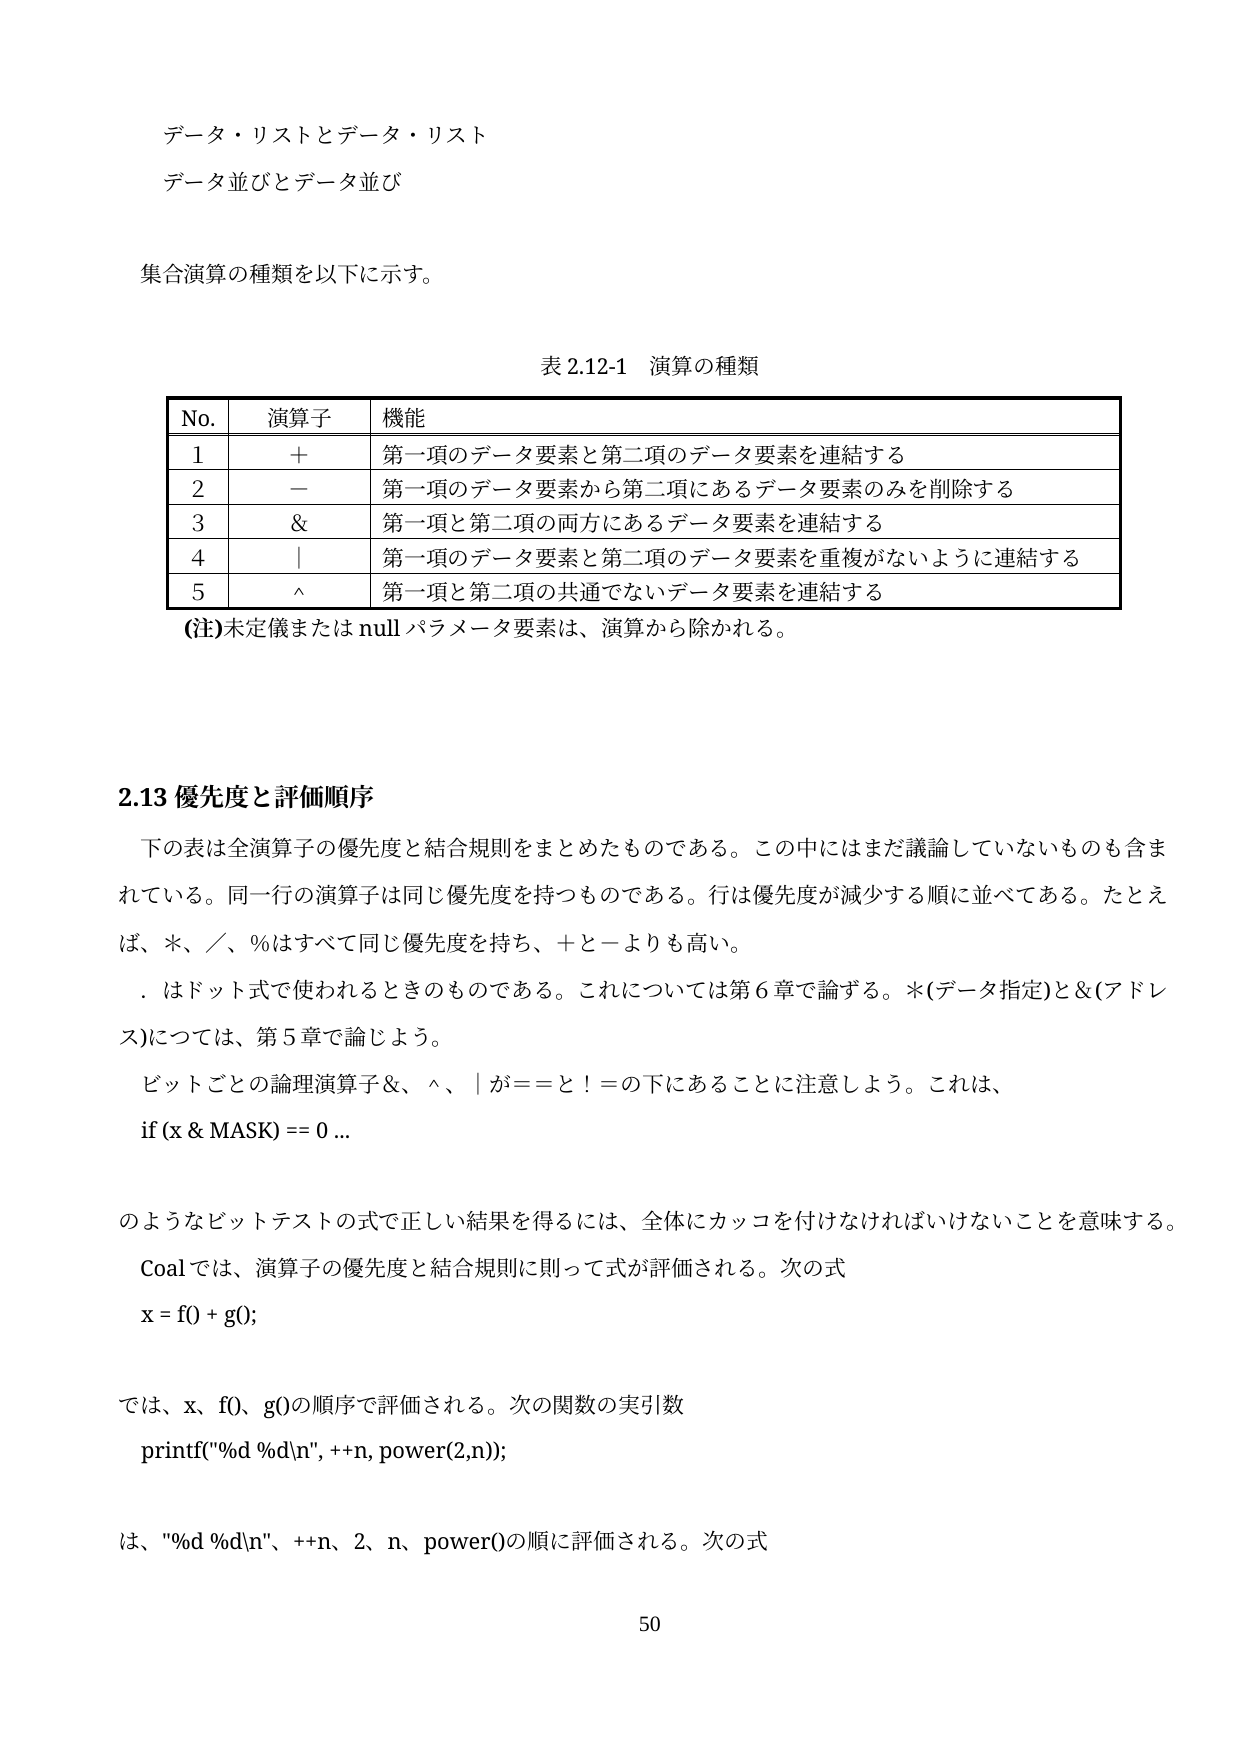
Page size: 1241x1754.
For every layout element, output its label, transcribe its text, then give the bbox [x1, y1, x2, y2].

table_header No. [169, 400, 228, 433]
text ．はドット式で使われるときのものである。これについては第６章で論ずる。＊(データ指定)と＆(アドレス)につては、第５章で論じよう。 [118, 973, 1181, 1052]
text では、x、f()、g()の順序で評価される。次の関数の実引数 [118, 1388, 1181, 1419]
table_cell － [229, 470, 370, 504]
table_cell ５ [169, 574, 228, 607]
text (注)未定儀またはnullパラメータ要素は、演算から除かれる。 [118, 610, 1181, 643]
table_cell 第一項のデータ要素と第二項のデータ要素を重複がないように連結する [371, 539, 1119, 572]
text ビットごとの論理演算子＆、＾、｜が＝＝と！＝の下にあることに注意しよう。これは、 [118, 1067, 1181, 1099]
table_cell ＋ [229, 436, 370, 469]
text データ並びとデータ並び [118, 165, 1181, 197]
text x = f() + g(); [118, 1298, 1181, 1328]
text データ・リストとデータ・リスト [118, 118, 1181, 149]
text 下の表は全演算子の優先度と結合規則をまとめたものである。この中にはまだ議論していないものも含まれている。同一行の演算子は同じ優先度を持つものである。行は優先度が減少する順に並べてある。たとえば、＊、／、％はすべて同じ優先度を持ち、＋と－よりも高い。 [118, 831, 1181, 957]
table_cell ２ [169, 470, 228, 504]
table_cell 第一項と第二項の両方にあるデータ要素を連結する [371, 505, 1119, 538]
text 集合演算の種類を以下に示す。 [118, 257, 1181, 289]
table_cell ＾ [229, 574, 370, 607]
table_cell ３ [169, 505, 228, 538]
table_cell １ [169, 436, 228, 469]
text if (x & MASK) == 0 ... [118, 1115, 1181, 1144]
table_cell ｜ [229, 539, 370, 572]
table_cell 第一項のデータ要素と第二項のデータ要素を連結する [371, 436, 1119, 469]
text printf("%d %d\n", ++n, power(2,n)); [118, 1435, 1181, 1465]
table_cell ４ [169, 539, 228, 572]
text Coalでは、演算子の優先度と結合規則に則って式が評価される。次の式 [118, 1251, 1181, 1283]
table_header 演算子 [229, 400, 370, 433]
table_cell ＆ [229, 505, 370, 538]
text 2.13 優先度と評価順序 [118, 777, 1181, 813]
table_cell 第一項と第二項の共通でないデータ要素を連結する [371, 574, 1119, 607]
table_header 機能 [371, 400, 1119, 433]
text のようなビットテストの式で正しい結果を得るには、全体にカッコを付けなければいけないことを意味する。 [118, 1204, 1181, 1236]
text は、"%d %d\n"、++n、2、n、power()の順に評価される。次の式 [118, 1524, 1181, 1556]
text 表2.12-1 演算の種類 [118, 349, 1181, 381]
table_cell 第一項のデータ要素から第二項にあるデータ要素のみを削除する [371, 470, 1119, 504]
